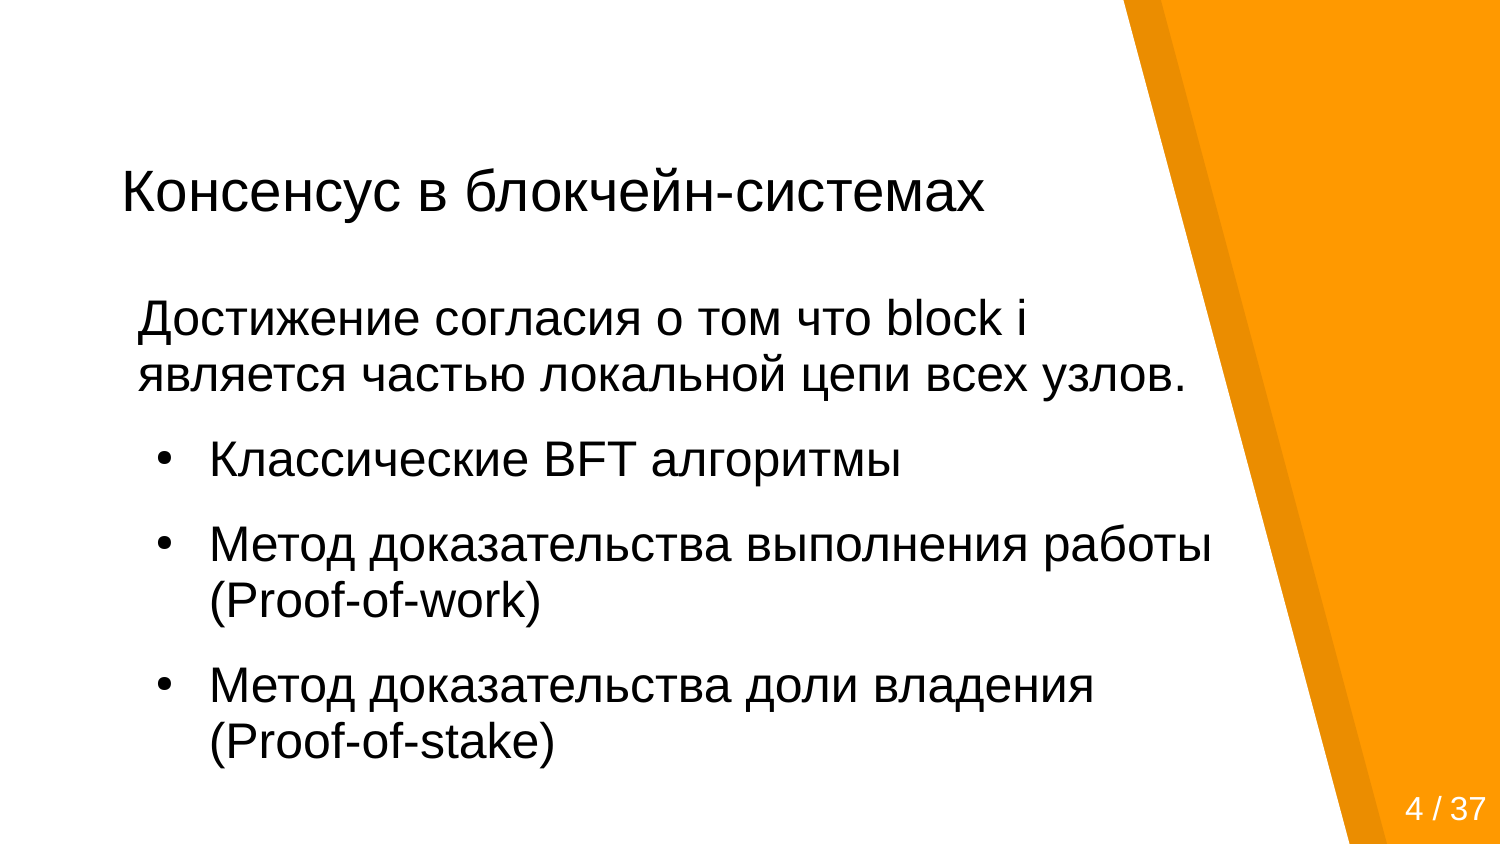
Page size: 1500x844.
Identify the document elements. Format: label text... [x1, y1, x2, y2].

list Достижение согласия о том что block i является частью локальной цепи всех узлов. Классические BFT алгоритмы Метод доказательства выполнения работы (Proof-of-work) Метод доказательства доли владения (Proof-of-stake) [137, 290, 1241, 820]
title Консенсус в блокчейн-системах [121, 125, 1087, 256]
